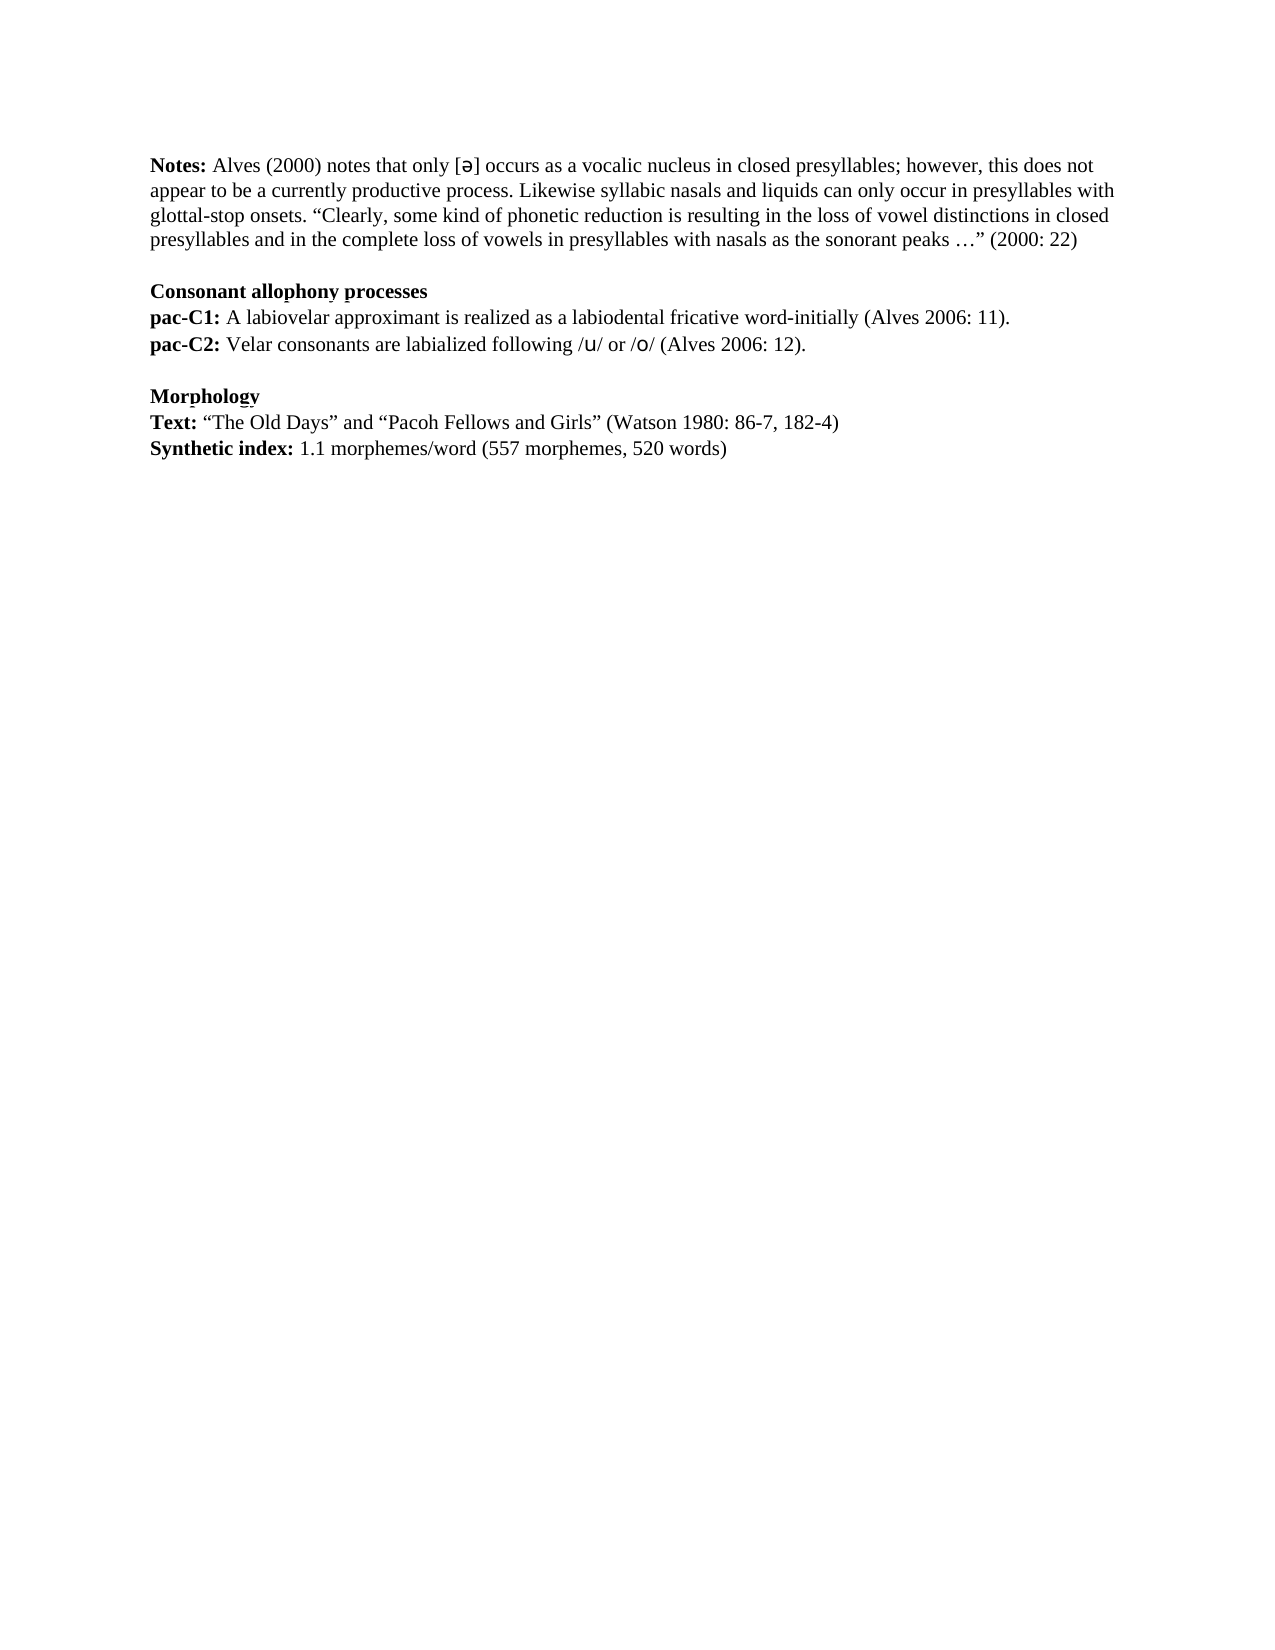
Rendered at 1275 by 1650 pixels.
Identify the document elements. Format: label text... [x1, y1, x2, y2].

text Text: “The Old Days” and “Pacoh Fellows and Girls” (Watson 1980: 86-7, 182-4) [150, 410, 1125, 434]
text Notes: Alves (2000) notes that only [ə] occurs as a vocalic nucleus in closed presyllables; however, this does not appear to be a currently productive process. Likewise syllabic nasals and liquids can only occur in presyllables with glottal-stop onsets. “Clearly, some kind of phonetic reduction is resulting in the loss of vowel distinctions in closed presyllables and in the complete loss of vowels in presyllables with nasals as the sonorant peaks …” (2000: 22) [150, 150, 1125, 251]
text Synthetic index: 1.1 morphemes/word (557 morphemes, 520 words) [150, 436, 1125, 460]
text Consonant allophony processes [150, 279, 1125, 303]
text Morphology [150, 384, 1125, 408]
text pac-C2: Velar consonants are labialized following /u/ or /o/ (Alves 2006: 12). [150, 329, 1125, 357]
text pac-C1: A labiovelar approximant is realized as a labiodental fricative word-initially (Alves 2006: 11). [150, 305, 1125, 329]
